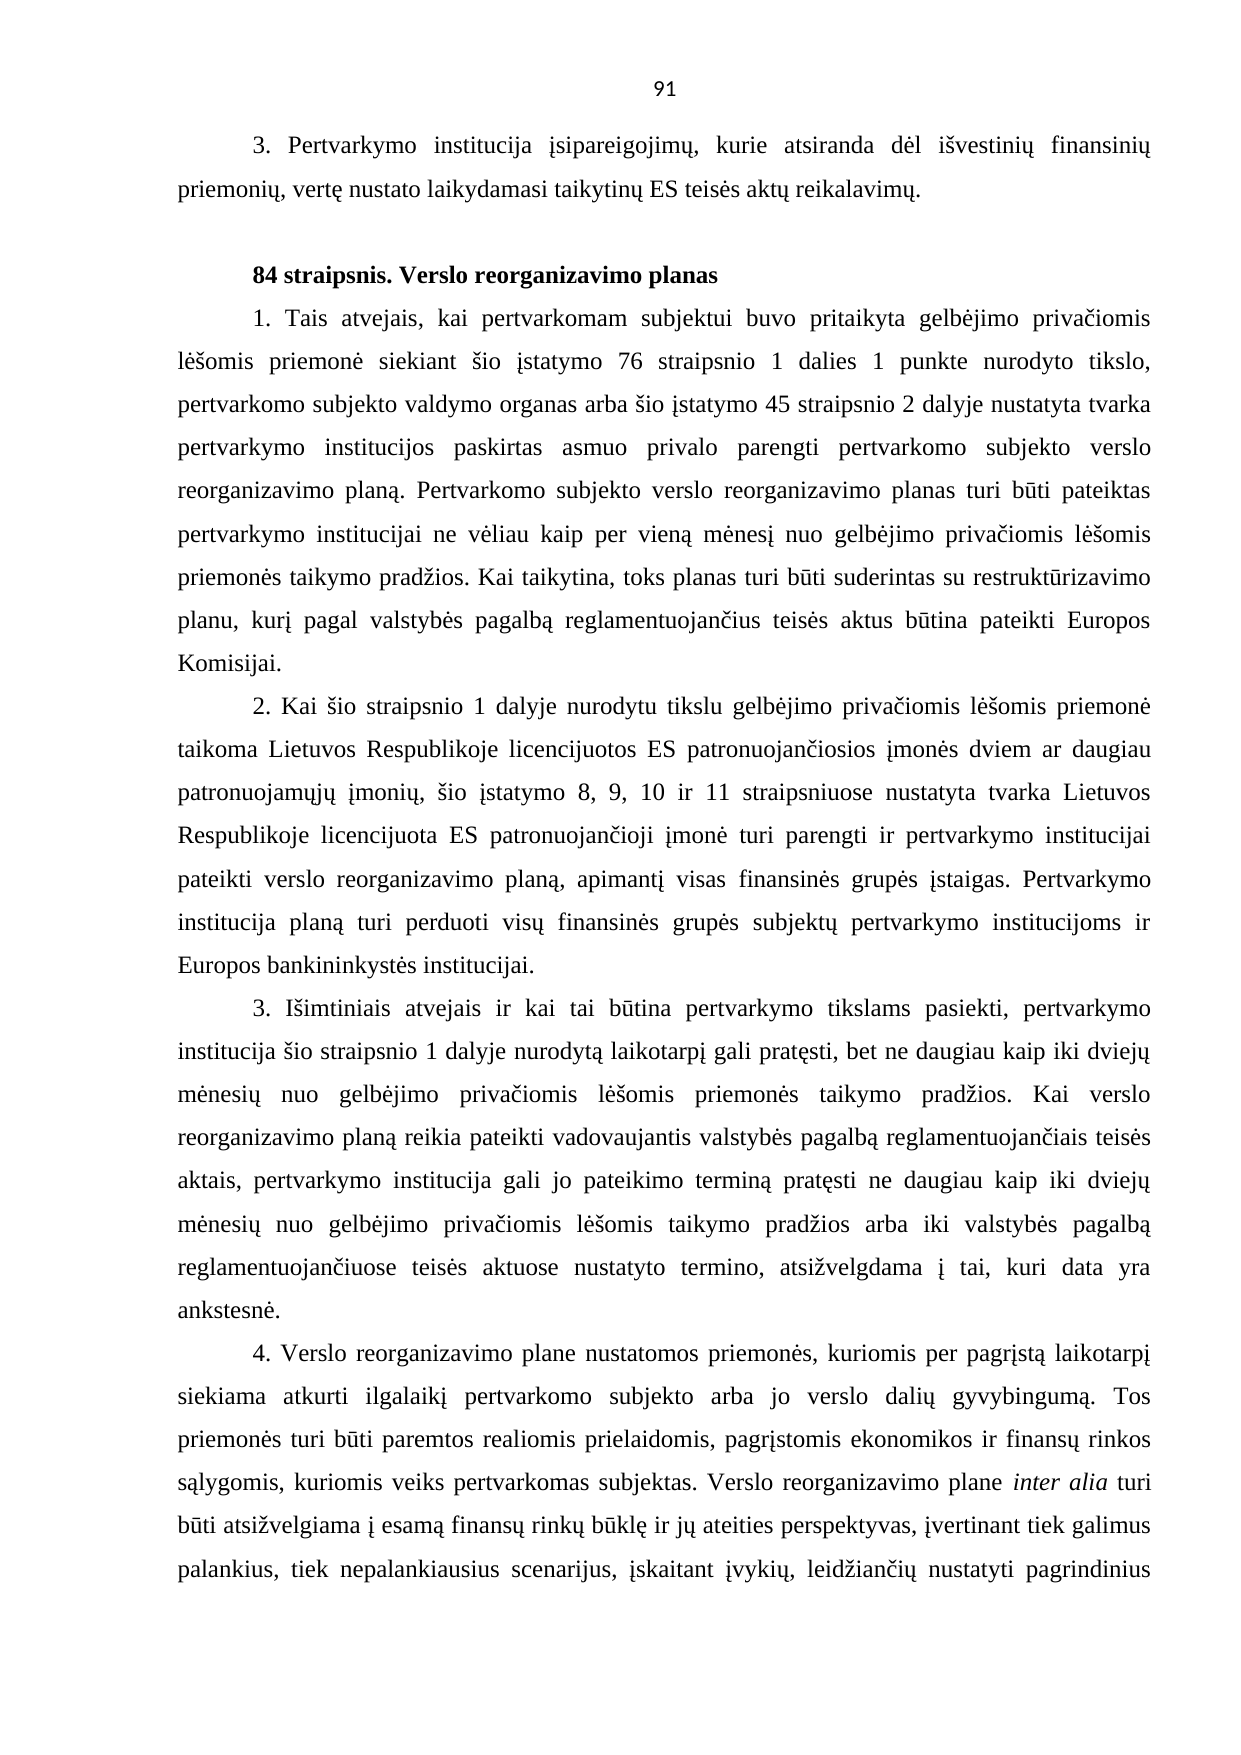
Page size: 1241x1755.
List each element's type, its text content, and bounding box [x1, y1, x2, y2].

text 4. Verslo reorganizavimo plane nustatomos priemonės, kuriomis per pagrįstą laikotarpį siekiama atkurti ilgalaikį pertvarkomo subjekto arba jo verslo dalių gyvybingumą. Tos priemonės turi būti paremtos realiomis prielaidomis, pagrįstomis ekonomikos ir finansų rinkos sąlygomis, kuriomis veiks pertvarkomas subjektas. Verslo reorganizavimo plane inter alia turi būti atsižvelgiama į esamą finansų rinkų būklę ir jų ateities perspektyvas, įvertinant tiek galimus palankius, tiek nepalankiausius scenarijus, įskaitant įvykių, leidžiančių nustatyti pagrindinius [177, 1338, 1152, 1582]
text 3. Išimtiniais atvejais ir kai tai būtina pertvarkymo tikslams pasiekti, pertvarkymo institucija šio straipsnio 1 dalyje nurodytą laikotarpį gali pratęsti, bet ne daugiau kaip iki dviejų mėnesių nuo gelbėjimo privačiomis lėšomis priemonės taikymo pradžios. Kai verslo reorganizavimo planą reikia pateikti vadovaujantis valstybės pagalbą reglamentuojančiais teisės aktais, pertvarkymo institucija gali jo pateikimo terminą pratęsti ne daugiau kaip iki dviejų mėnesių nuo gelbėjimo privačiomis lėšomis taikymo pradžios arba iki valstybės pagalbą reglamentuojančiuose teisės aktuose nustatyto termino, atsižvelgdama į tai, kuri data yra ankstesnė. [177, 993, 1152, 1324]
text 2. Kai šio straipsnio 1 dalyje nurodytu tikslu gelbėjimo privačiomis lėšomis priemonė taikoma Lietuvos Respublikoje licencijuotos ES patronuojančiosios įmonės dviem ar daugiau patronuojamųjų įmonių, šio įstatymo 8, 9, 10 ir 11 straipsniuose nustatyta tvarka Lietuvos Respublikoje licencijuota ES patronuojančioji įmonė turi parengti ir pertvarkymo institucijai pateikti verslo reorganizavimo planą, apimantį visas finansinės grupės įstaigas. Pertvarkymo institucija planą turi perduoti visų finansinės grupės subjektų pertvarkymo institucijoms ir Europos bankininkystės institucijai. [177, 691, 1152, 979]
text 3. Pertvarkymo institucija įsipareigojimų, kurie atsiranda dėl išvestinių finansinių priemonių, vertę nustato laikydamasi taikytinų ES teisės aktų reikalavimų. [177, 131, 1152, 202]
text 84 straipsnis. Verslo reorganizavimo planas [177, 260, 1152, 289]
text 1. Tais atvejais, kai pertvarkomam subjektui buvo pritaikyta gelbėjimo privačiomis lėšomis priemonė siekiant šio įstatymo 76 straipsnio 1 dalies 1 punkte nurodyto tikslo, pertvarkomo subjekto valdymo organas arba šio įstatymo 45 straipsnio 2 dalyje nustatyta tvarka pertvarkymo institucijos paskirtas asmuo privalo parengti pertvarkomo subjekto verslo reorganizavimo planą. Pertvarkomo subjekto verslo reorganizavimo planas turi būti pateiktas pertvarkymo institucijai ne vėliau kaip per vieną mėnesį nuo gelbėjimo privačiomis lėšomis priemonės taikymo pradžios. Kai taikytina, toks planas turi būti suderintas su restruktūrizavimo planu, kurį pagal valstybės pagalbą reglamentuojančius teisės aktus būtina pateikti Europos Komisijai. [177, 303, 1152, 677]
